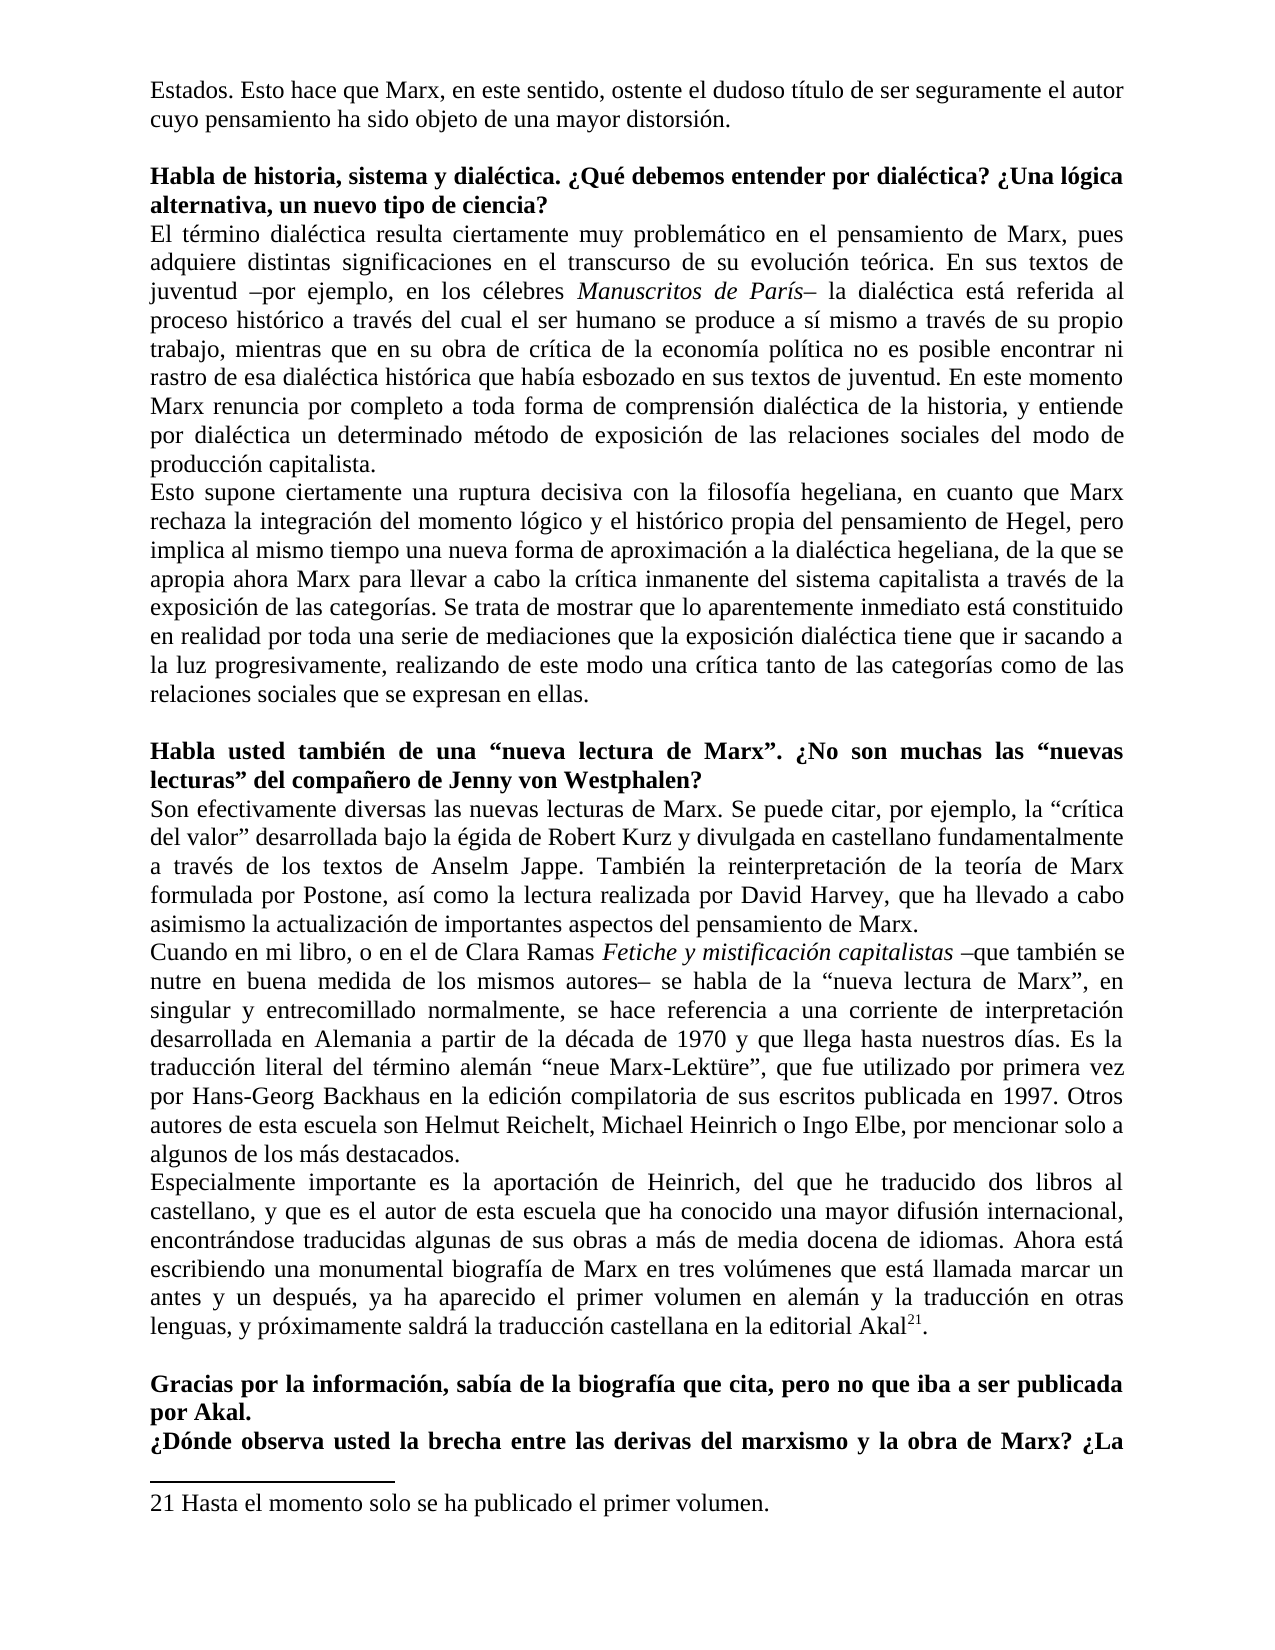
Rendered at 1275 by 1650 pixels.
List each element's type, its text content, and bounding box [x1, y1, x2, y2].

text Hasta el momento solo se ha publicado el primer volumen. [150, 1488, 1125, 1517]
text Son efectivamente diversas las nuevas lecturas de Marx. Se puede citar, por ejemplo, la “crítica del valor” desarrollada bajo la égida de Robert Kurz y divulgada en castellano fundamentalmente a través de los textos de Anselm Jappe. También la reinterpretación de la teoría de Marx formulada por Postone, así como la lectura realizada por David Harvey, que ha llevado a cabo asimismo la actualización de importantes aspectos del pensamiento de Marx. [150, 794, 1125, 937]
text Habla usted también de una “nueva lectura de Marx”. ¿No son muchas las “nuevas lecturas” del compañero de Jenny von Westphalen? [150, 736, 1125, 794]
text El término dialéctica resulta ciertamente muy problemático en el pensamiento de Marx, pues adquiere distintas significaciones en el transcurso de su evolución teórica. En sus textos de juventud –por ejemplo, en los célebres Manuscritos de París– la dialéctica está referida al proceso histórico a través del cual el ser humano se produce a sí mismo a través de su propio trabajo, mientras que en su obra de crítica de la economía política no es posible encontrar ni rastro de esa dialéctica histórica que había esbozado en sus textos de juventud. En este momento Marx renuncia por completo a toda forma de comprensión dialéctica de la historia, y entiende por dialéctica un determinado método de exposición de las relaciones sociales del modo de producción capitalista. [150, 219, 1125, 477]
text Habla de historia, sistema y dialéctica. ¿Qué debemos entender por dialéctica? ¿Una lógica alternativa, un nuevo tipo de ciencia? [150, 161, 1125, 219]
text Estados. Esto hace que Marx, en este sentido, ostente el dudoso título de ser seguramente el autor cuyo pensamiento ha sido objeto de una mayor distorsión. [150, 75, 1125, 132]
text Especialmente importante es la aportación de Heinrich, del que he traducido dos libros al castellano, y que es el autor de esta escuela que ha conocido una mayor difusión internacional, encontrándose traducidas algunas de sus obras a más de media docena de idiomas. Ahora está escribiendo una monumental biografía de Marx en tres volúmenes que está llamada marcar un antes y un después, ya ha aparecido el primer volumen en alemán y la traducción en otras lenguas, y próximamente saldrá la traducción castellana en la editorial Akal. [150, 1167, 1125, 1340]
text Gracias por la información, sabía de la biografía que cita, pero no que iba a ser publicada por Akal. [150, 1369, 1125, 1426]
text Esto supone ciertamente una ruptura decisiva con la filosofía hegeliana, en cuanto que Marx rechaza la integración del momento lógico y el histórico propia del pensamiento de Hegel, pero implica al mismo tiempo una nueva forma de aproximación a la dialéctica hegeliana, de la que se apropia ahora Marx para llevar a cabo la crítica inmanente del sistema capitalista a través de la exposición de las categorías. Se trata de mostrar que lo aparentemente inmediato está constituido en realidad por toda una serie de mediaciones que la exposición dialéctica tiene que ir sacando a la luz progresivamente, realizando de este modo una crítica tanto de las categorías como de las relaciones sociales que se expresan en ellas. [150, 477, 1125, 707]
text Cuando en mi libro, o en el de Clara Ramas Fetiche y mistificación capitalistas –que también se nutre en buena medida de los mismos autores– se habla de la “nueva lectura de Marx”, en singular y entrecomillado normalmente, se hace referencia a una corriente de interpretación desarrollada en Alemania a partir de la década de 1970 y que llega hasta nuestros días. Es la traducción literal del término alemán “neue Marx-Lektüre”, que fue utilizado por primera vez por Hans-Georg Backhaus en la edición compilatoria de sus escritos publicada en 1997. Otros autores de esta escuela son Helmut Reichelt, Michael Heinrich o Ingo Elbe, por mencionar solo a algunos de los más destacados. [150, 937, 1125, 1167]
text ¿Dónde observa usted la brecha entre las derivas del marxismo y la obra de Marx? ¿La [150, 1426, 1125, 1455]
